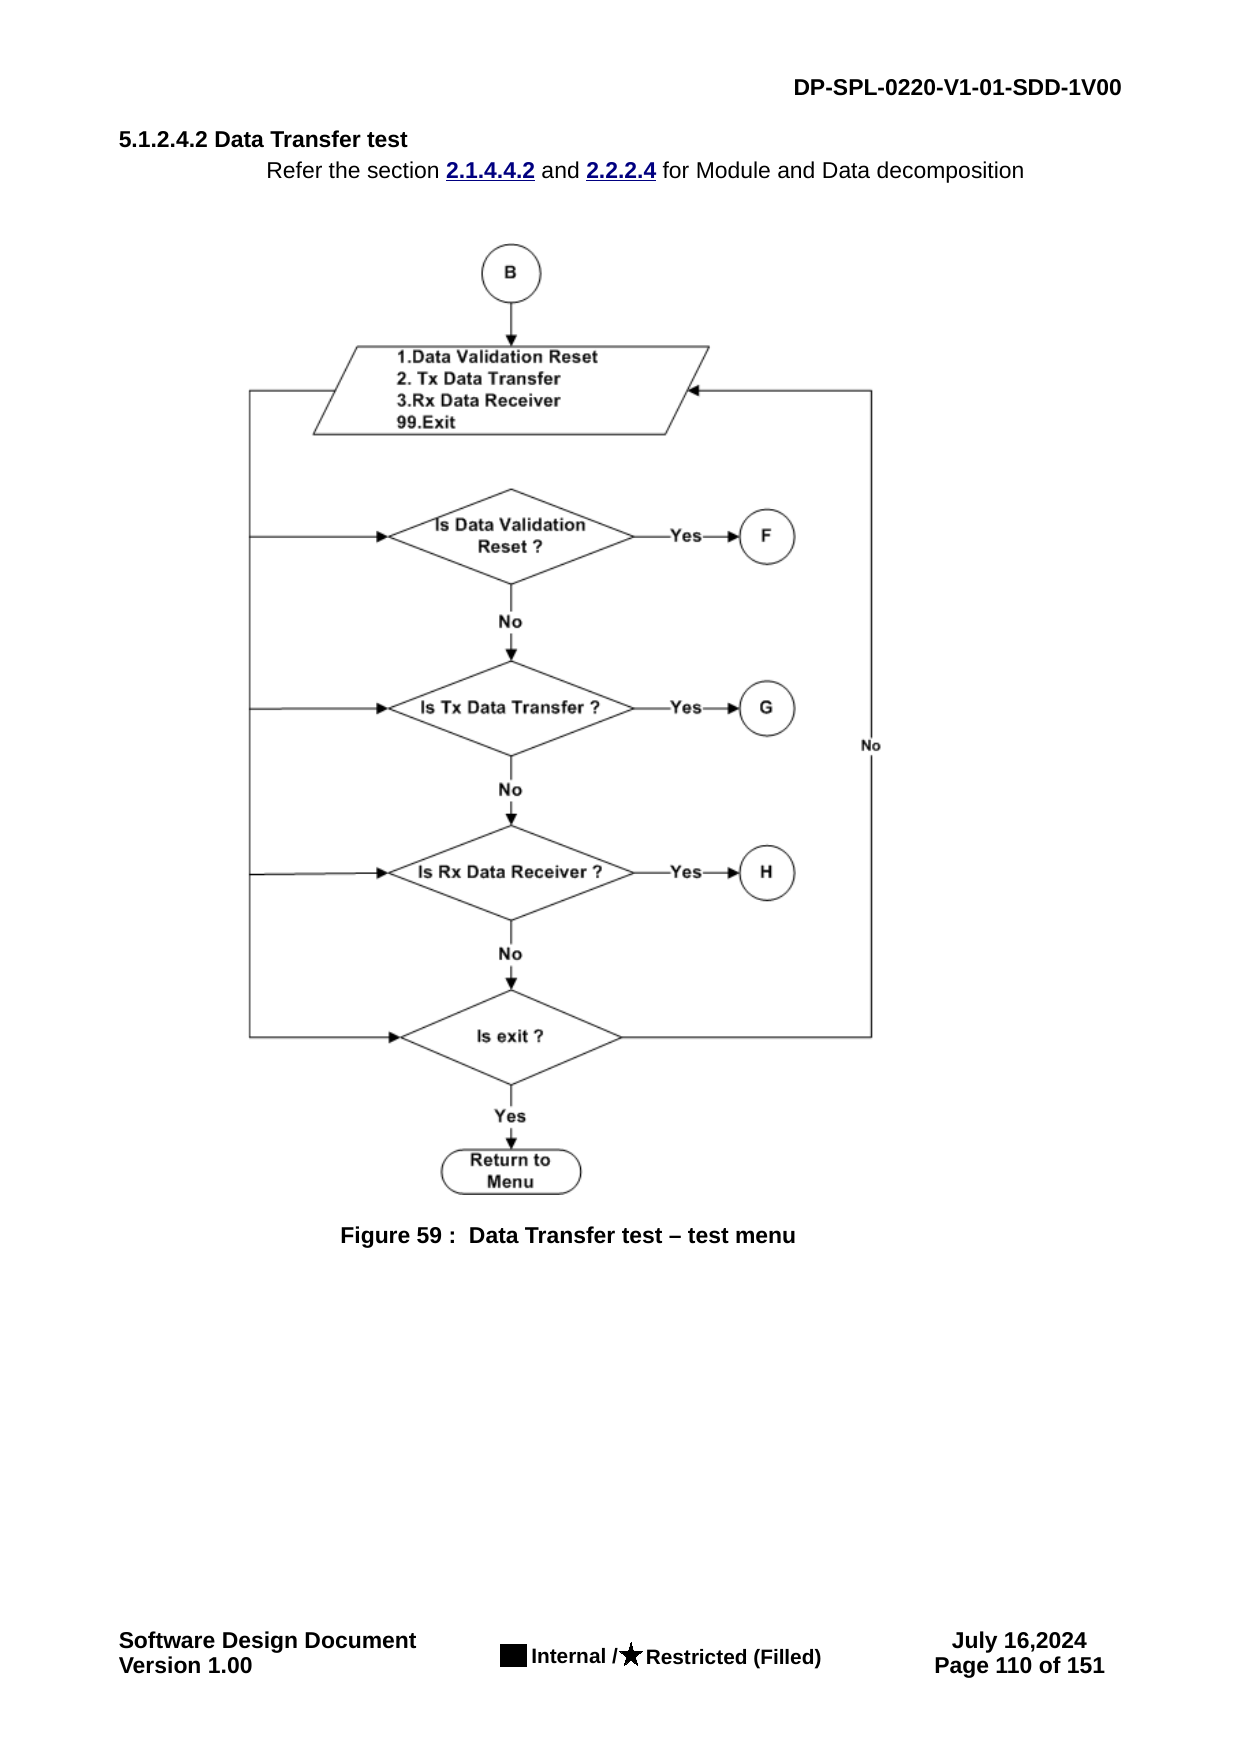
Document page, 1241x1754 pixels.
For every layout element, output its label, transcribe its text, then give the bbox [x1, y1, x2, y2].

text Refer the section 2.1.4.4.2 and 2.2.2.4 for Module and Data decomposition [118, 159, 1122, 184]
subtitle Data Transfer test [118, 129, 1122, 152]
text Figure 59 : Data Transfer test – test menu [118, 1224, 1122, 1249]
picture [248, 243, 882, 1195]
